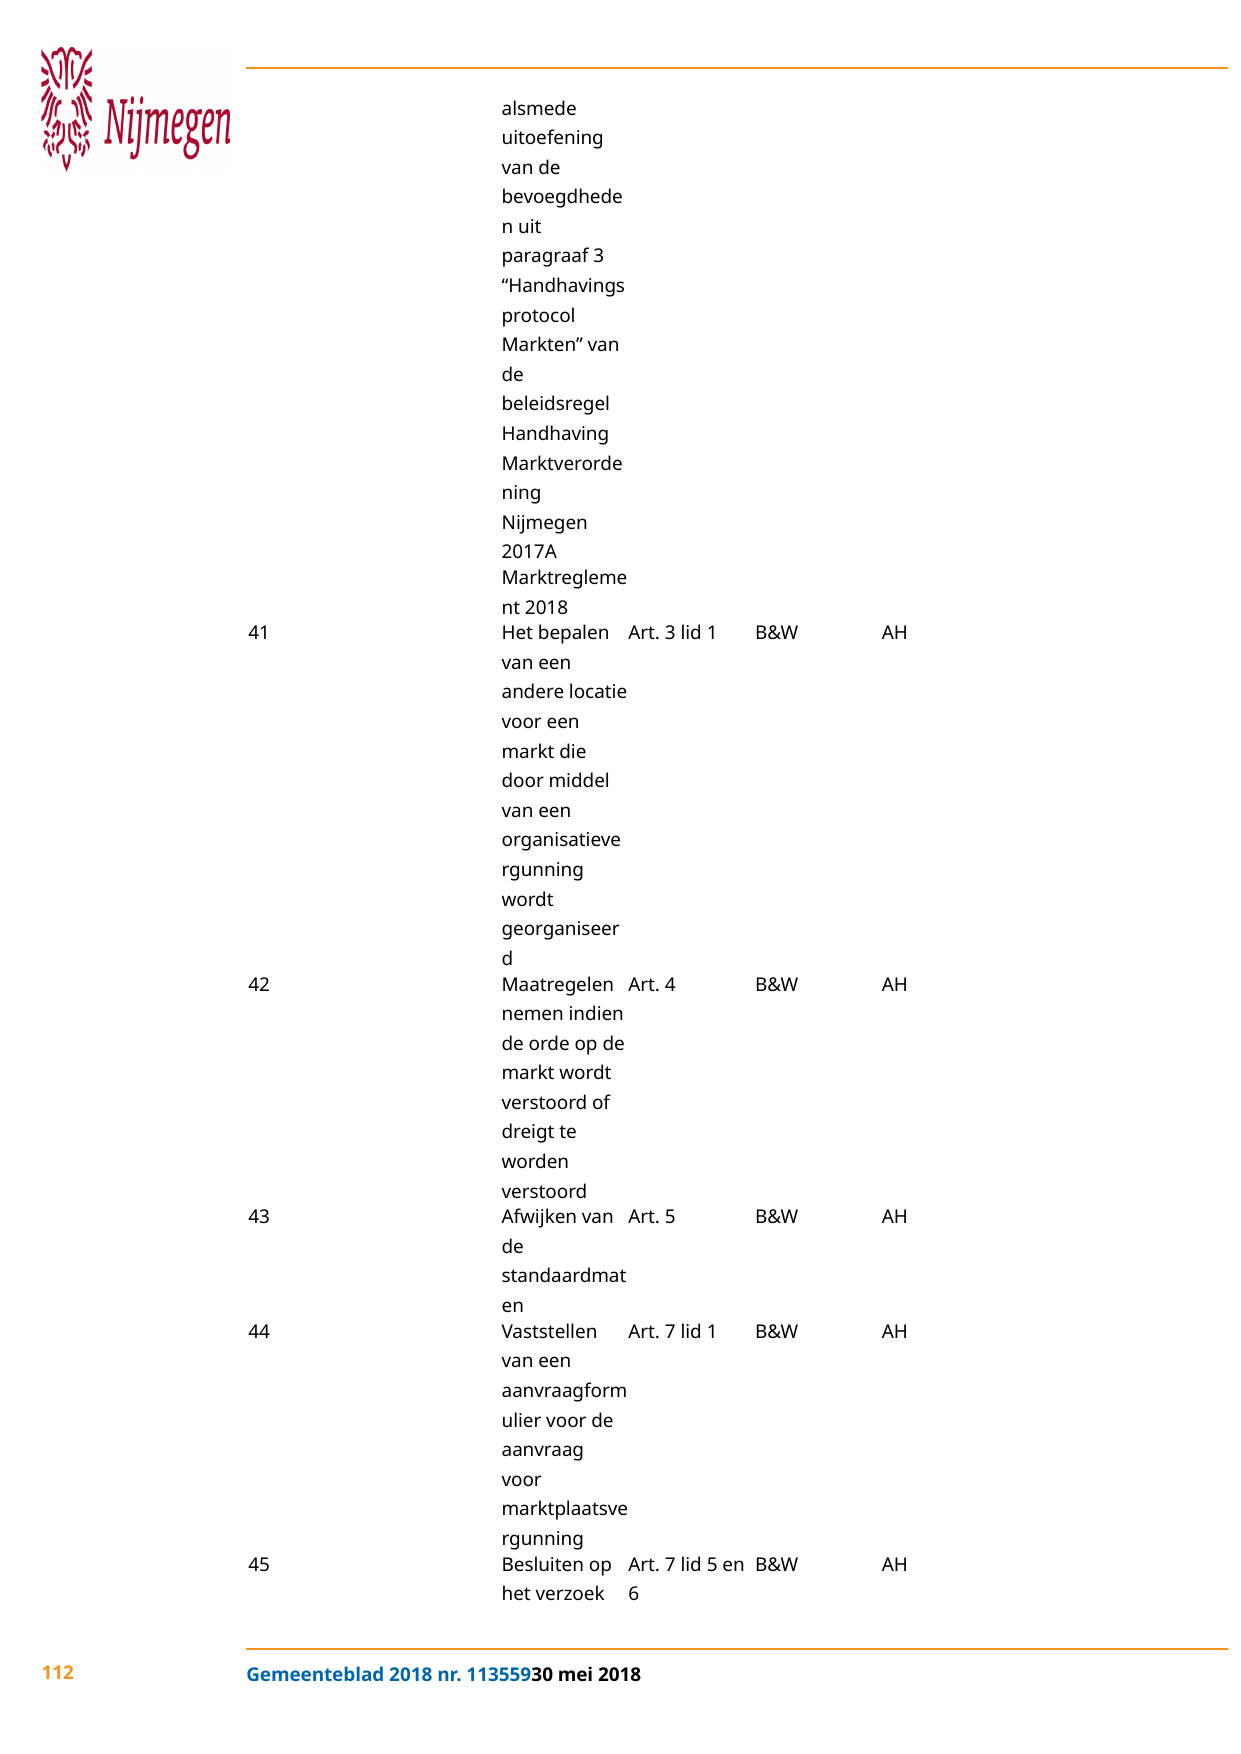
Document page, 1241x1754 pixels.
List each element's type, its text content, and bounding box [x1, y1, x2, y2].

table_cell B&W [755, 1551, 882, 1606]
table_cell Art. 5 [628, 1204, 755, 1318]
table_cell AH [882, 971, 1008, 1203]
table_cell [1008, 564, 1152, 619]
table_cell [248, 564, 501, 619]
table_cell [1008, 620, 1152, 971]
table_cell B&W [755, 1204, 882, 1318]
table_cell AH [882, 1551, 1008, 1606]
table_cell Art. 7 lid 1 [628, 1318, 755, 1551]
table_cell B&W [755, 971, 882, 1203]
table_cell 41 [248, 620, 501, 971]
table_cell 42 [248, 971, 501, 1203]
table_cell [628, 564, 755, 619]
table_cell [1008, 95, 1152, 564]
table_cell 43 [248, 1204, 501, 1318]
table_cell [755, 564, 882, 619]
table_cell Besluiten op het verzoek [501, 1551, 628, 1606]
table_cell [628, 95, 755, 564]
table_cell Art. 7 lid 5 en 6 [628, 1551, 755, 1606]
table_cell Maatregelen nemen indien de orde op de markt wordt verstoord of dreigt te worden verstoord [501, 971, 628, 1203]
table_cell [882, 564, 1008, 619]
table_cell [1008, 1551, 1152, 1606]
table_cell [1008, 1204, 1152, 1318]
table_cell AH [882, 620, 1008, 971]
table_cell AH [882, 1318, 1008, 1551]
table_cell 45 [248, 1551, 501, 1606]
table_cell Afwijken van de standaardmaten [501, 1204, 628, 1318]
table_cell [882, 95, 1008, 564]
table_cell Het bepalen van een andere locatie voor een markt die door middel van een organisatievergunning wordt georganiseerd [501, 620, 628, 971]
table_cell [248, 95, 501, 564]
table_cell Art. 4 [628, 971, 755, 1203]
table_cell 44 [248, 1318, 501, 1551]
table_cell [1008, 971, 1152, 1203]
table_cell Marktreglement 2018 [501, 564, 628, 619]
table_cell [755, 95, 882, 564]
table_cell Vaststellen van een aanvraagformulier voor de aanvraag voor marktplaatsvergunning [501, 1318, 628, 1551]
table_cell alsmede uitoefening van de bevoegdheden uit paragraaf 3 “Handhavingsprotocol Markten” van de beleidsregel Handhaving Marktverordening Nijmegen 2017A [501, 95, 628, 564]
table_cell Art. 3 lid 1 [628, 620, 755, 971]
table_cell [1008, 1318, 1152, 1551]
table_cell AH [882, 1204, 1008, 1318]
picture [41, 47, 231, 172]
table_cell B&W [755, 620, 882, 971]
table_cell B&W [755, 1318, 882, 1551]
